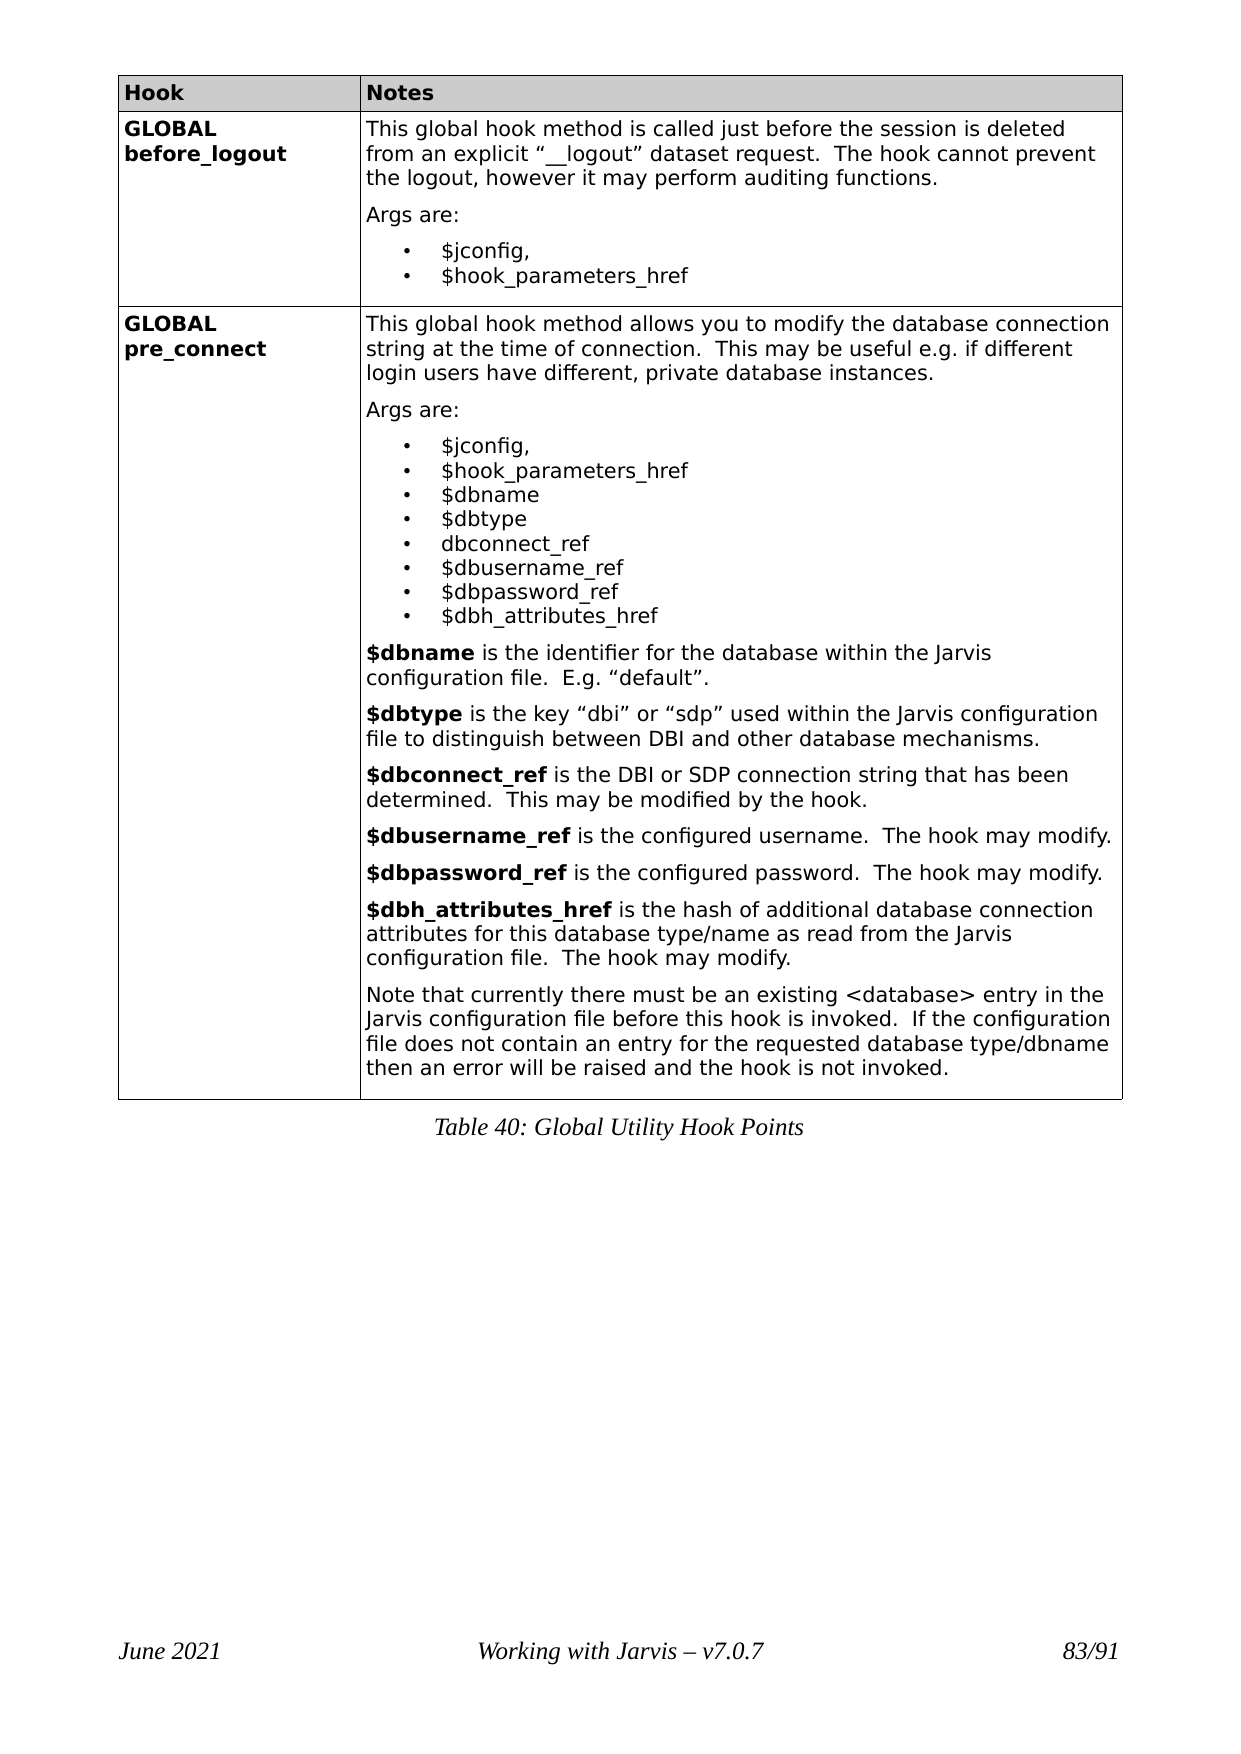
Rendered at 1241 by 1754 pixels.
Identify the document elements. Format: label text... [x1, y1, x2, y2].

table_cell This global hook method is called just before the session is deleted from an explicit “__logout” dataset request. The hook cannot prevent the logout, however it may perform auditing functions. Args are: $jconfig, $hook_parameters_href [361, 112, 1122, 306]
table_cell GLOBAL pre_connect [119, 307, 360, 1098]
table_header Notes [361, 76, 1122, 111]
text Table 40: Global Utility Hook Points [118, 1112, 1122, 1140]
table_cell This global hook method allows you to modify the database connection string at the time of connection. This may be useful e.g. if different login users have different, private database instances. Args are: $jconfig, $hook_parameters_href $dbname $dbtype dbconnect_ref $dbusername_ref $dbpassword_ref $dbh_attributes_href $dbname is the identifier for the database within the Jarvis configuration file. E.g. “default”. $dbtype is the key “dbi” or “sdp” used within the Jarvis configuration file to distinguish between DBI and other database mechanisms. $dbconnect_ref is the DBI or SDP connection string that has been determined. This may be modified by the hook. $dbusername_ref is the configured username. The hook may modify. $dbpassword_ref is the configured password. The hook may modify. $dbh_attributes_href is the hash of additional database connection attributes for this database type/name as read from the Jarvis configuration file. The hook may modify. Note that currently there must be an existing <database> entry in the Jarvis configuration file before this hook is invoked. If the configuration file does not contain an entry for the requested database type/dbname then an error will be raised and the hook is not invoked. [361, 307, 1122, 1098]
table_cell GLOBAL before_logout [119, 112, 360, 306]
table_header Hook [119, 76, 360, 111]
